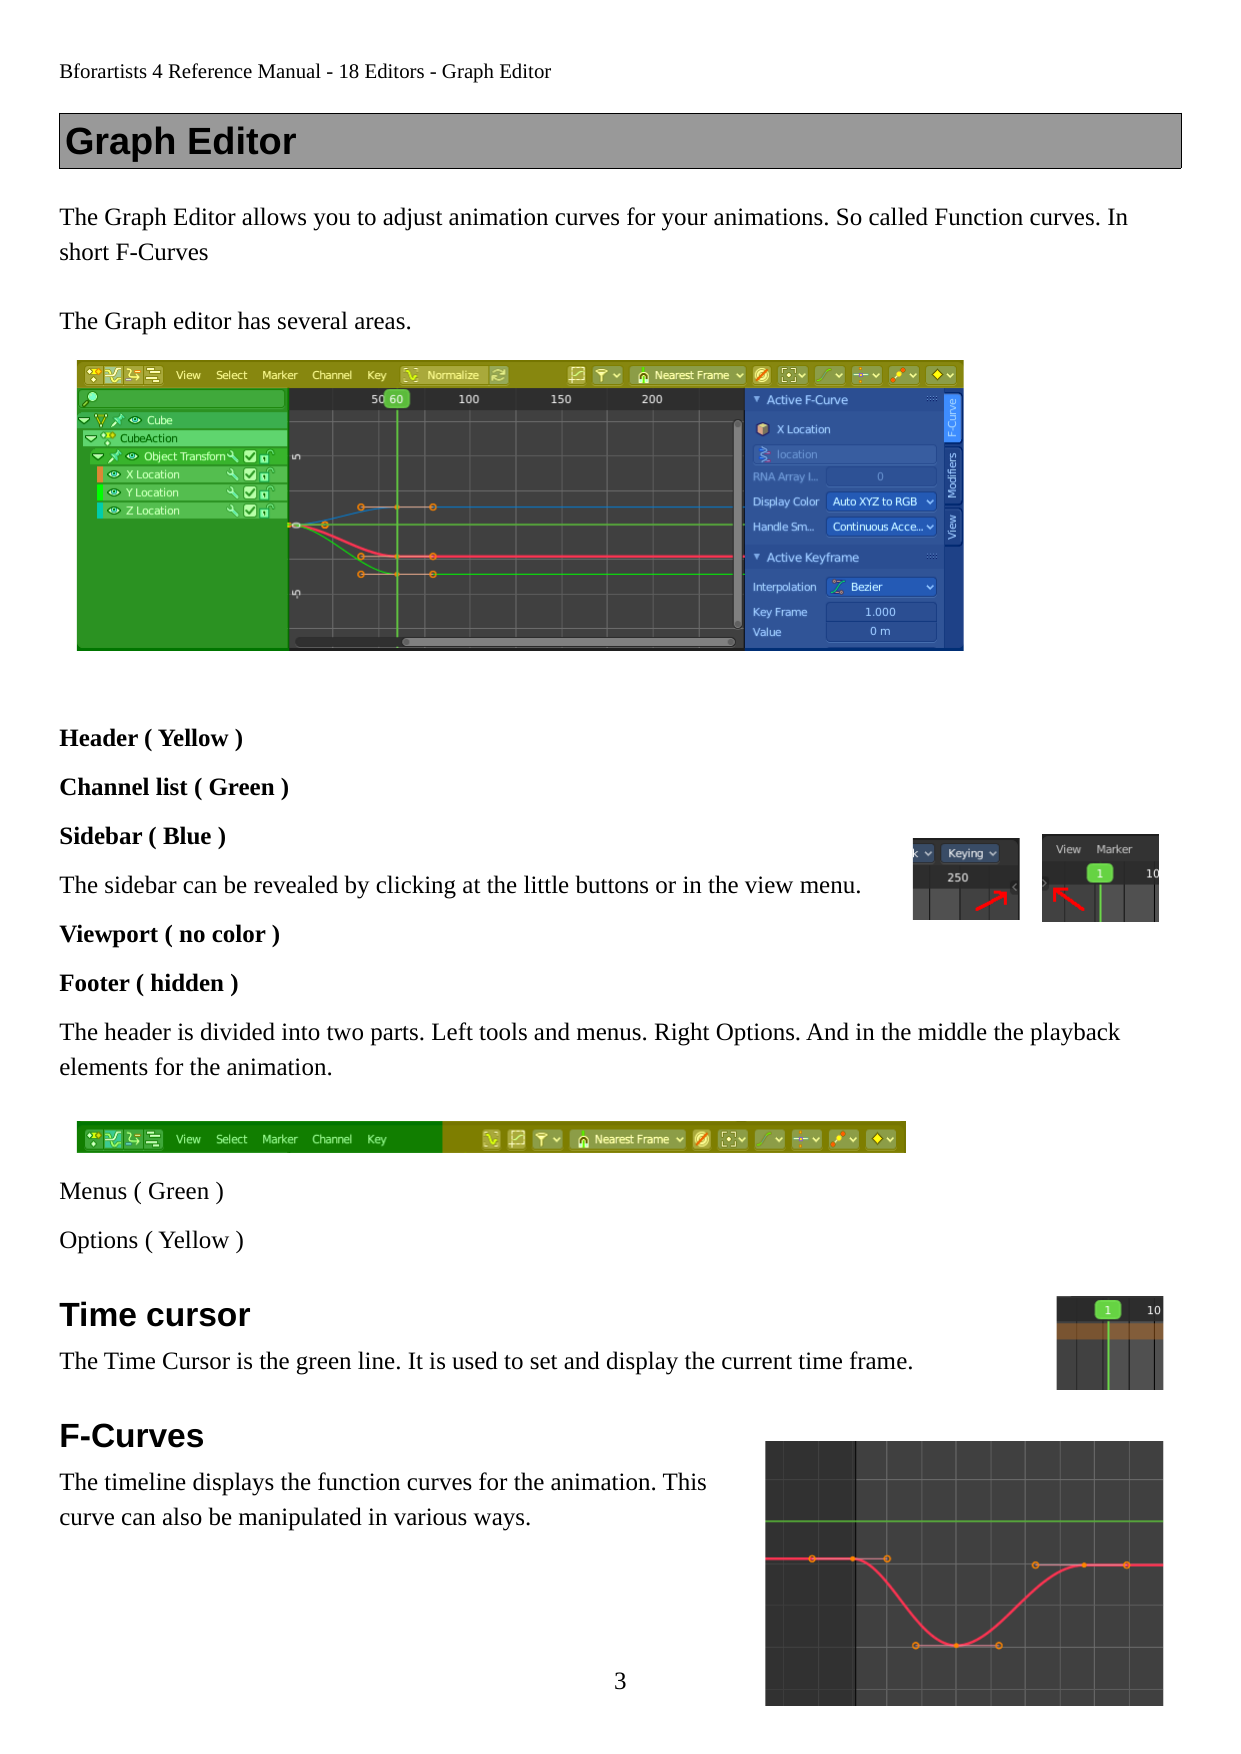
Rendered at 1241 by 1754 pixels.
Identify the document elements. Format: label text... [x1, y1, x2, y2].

text The Graph editor has several areas. [59, 306, 1181, 334]
text The Time Cursor is the green line. It is used to set and display the current time frame. [59, 1346, 1056, 1375]
text The timeline displays the function curves for the animation. This curve can also be manipulated in various ways. [59, 1467, 765, 1530]
picture [765, 1441, 1164, 1706]
text Options ( Yellow ) [59, 1225, 1181, 1254]
picture [1042, 834, 1159, 922]
text The Graph Editor allows you to adjust animation curves for your animations. So called Function curves. In short F-Curves [59, 202, 1181, 266]
picture [912, 838, 1020, 920]
text Viewport ( no color ) [59, 919, 1181, 948]
subtitle Time cursor [59, 1295, 1181, 1333]
picture [76, 1121, 906, 1153]
text Sidebar ( Blue ) [59, 821, 1181, 850]
picture [1056, 1296, 1164, 1390]
table_header Graph Editor [60, 114, 1181, 168]
text Header ( Yellow ) [59, 723, 1181, 752]
text The header is divided into two parts. Left tools and menus. Right Options. And in the middle the playback elements for the animation. [59, 1017, 1181, 1081]
text Channel list ( Green ) [59, 772, 1181, 801]
text Footer ( hidden ) [59, 968, 1181, 997]
text Menus ( Green ) [59, 1101, 1181, 1205]
picture [76, 360, 964, 651]
text The sidebar can be revealed by clicking at the little buttons or in the view menu. [59, 870, 912, 899]
subtitle F-Curves [59, 1416, 1181, 1454]
